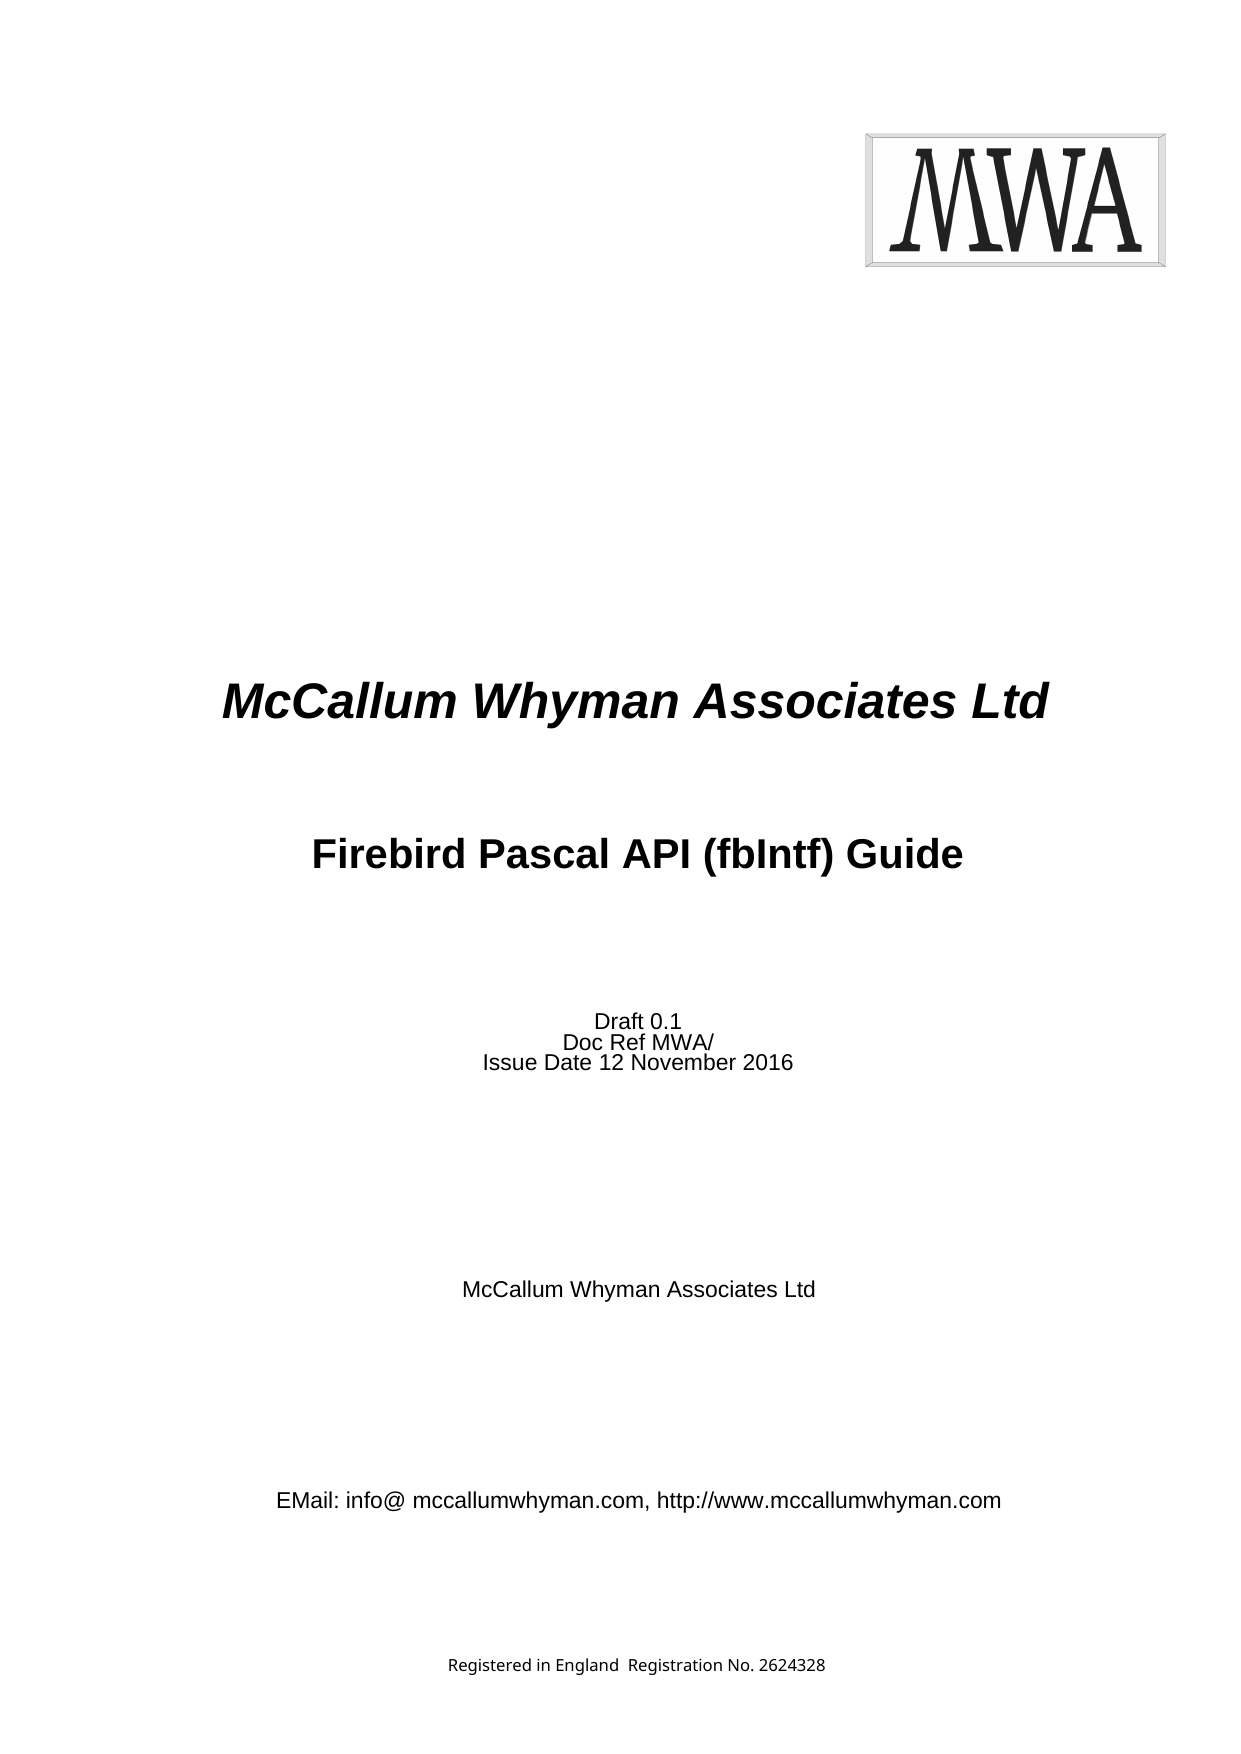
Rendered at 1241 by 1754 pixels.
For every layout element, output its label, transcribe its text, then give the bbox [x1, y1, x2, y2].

text Draft 0.1 Doc Ref MWA/ Issue Date 12 November 2016 [150, 1012, 1126, 1075]
text McCallum Whyman Associates Ltd [150, 679, 1126, 729]
text EMail: info@ mccallumwhyman.com, http://www.mccallumwhyman.com [150, 1487, 1128, 1514]
text McCallum Whyman Associates Ltd [150, 1276, 1128, 1303]
text Firebird Pascal API (fbIntf) Guide [150, 729, 1126, 879]
